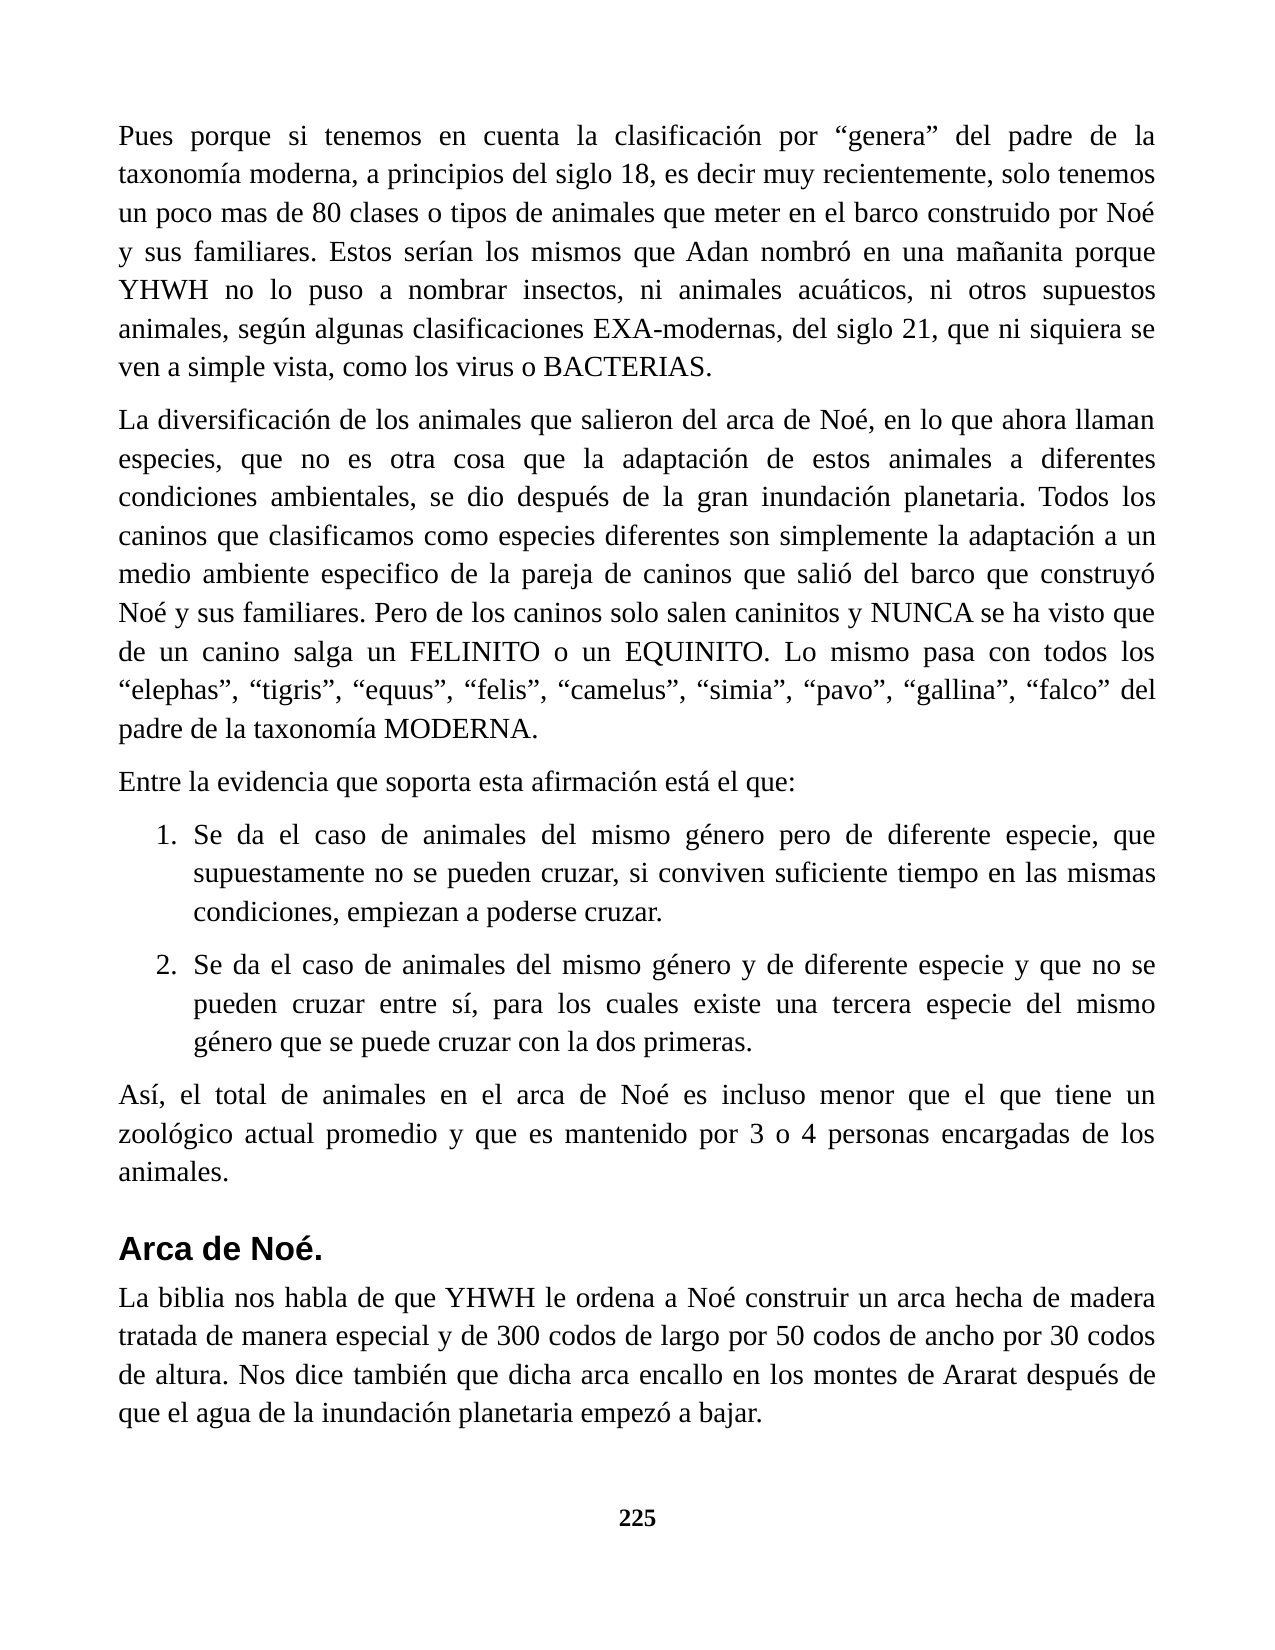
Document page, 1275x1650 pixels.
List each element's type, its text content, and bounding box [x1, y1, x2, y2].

list Se da el caso de animales del mismo género pero de diferente especie, que supuestamente no se pueden cruzar, si conviven suficiente tiempo en las mismas condiciones, empiezan a poderse cruzar. [156, 817, 1157, 928]
text Así, el total de animales en el arca de Noé es incluso menor que el que tiene un zoológico actual promedio y que es mantenido por 3 o 4 personas encargadas de los animales. [118, 1077, 1157, 1188]
text Entre la evidencia que soporta esta afirmación está el que: [118, 764, 1157, 797]
text La diversificación de los animales que salieron del arca de Noé, en lo que ahora llaman especies, que no es otra cosa que la adaptación de estos animales a diferentes condiciones ambientales, se dio después de la gran inundación planetaria. Todos los caninos que clasificamos como especies diferentes son simplemente la adaptación a un medio ambiente especifico de la pareja de caninos que salió del barco que construyó Noé y sus familiares. Pero de los caninos solo salen caninitos y NUNCA se ha visto que de un canino salga un FELINITO o un EQUINITO. Lo mismo pasa con todos los “elephas”, “tigris”, “equus”, “felis”, “camelus”, “simia”, “pavo”, “gallina”, “falco” del padre de la taxonomía MODERNA. [118, 402, 1157, 744]
list Se da el caso de animales del mismo género y de diferente especie y que no se pueden cruzar entre sí, para los cuales existe una tercera especie del mismo género que se puede cruzar con la dos primeras. [156, 947, 1157, 1058]
text Pues porque si tenemos en cuenta la clasificación por “genera” del padre de la taxonomía moderna, a principios del siglo 18, es decir muy recientemente, solo tenemos un poco mas de 80 clases o tipos de animales que meter en el barco construido por Noé y sus familiares. Estos serían los mismos que Adan nombró en una mañanita porque YHWH no lo puso a nombrar insectos, ni animales acuáticos, ni otros supuestos animales, según algunas clasificaciones EXA-modernas, del siglo 21, que ni siquiera se ven a simple vista, como los virus o BACTERIAS. [118, 118, 1157, 383]
text La biblia nos habla de que YHWH le ordena a Noé construir un arca hecha de madera tratada de manera especial y de 300 codos de largo por 50 codos de ancho por 30 codos de altura. Nos dice también que dicha arca encallo en los montes de Ararat después de que el agua de la inundación planetaria empezó a bajar. [118, 1280, 1157, 1429]
subtitle Arca de Noé. [118, 1228, 1157, 1267]
